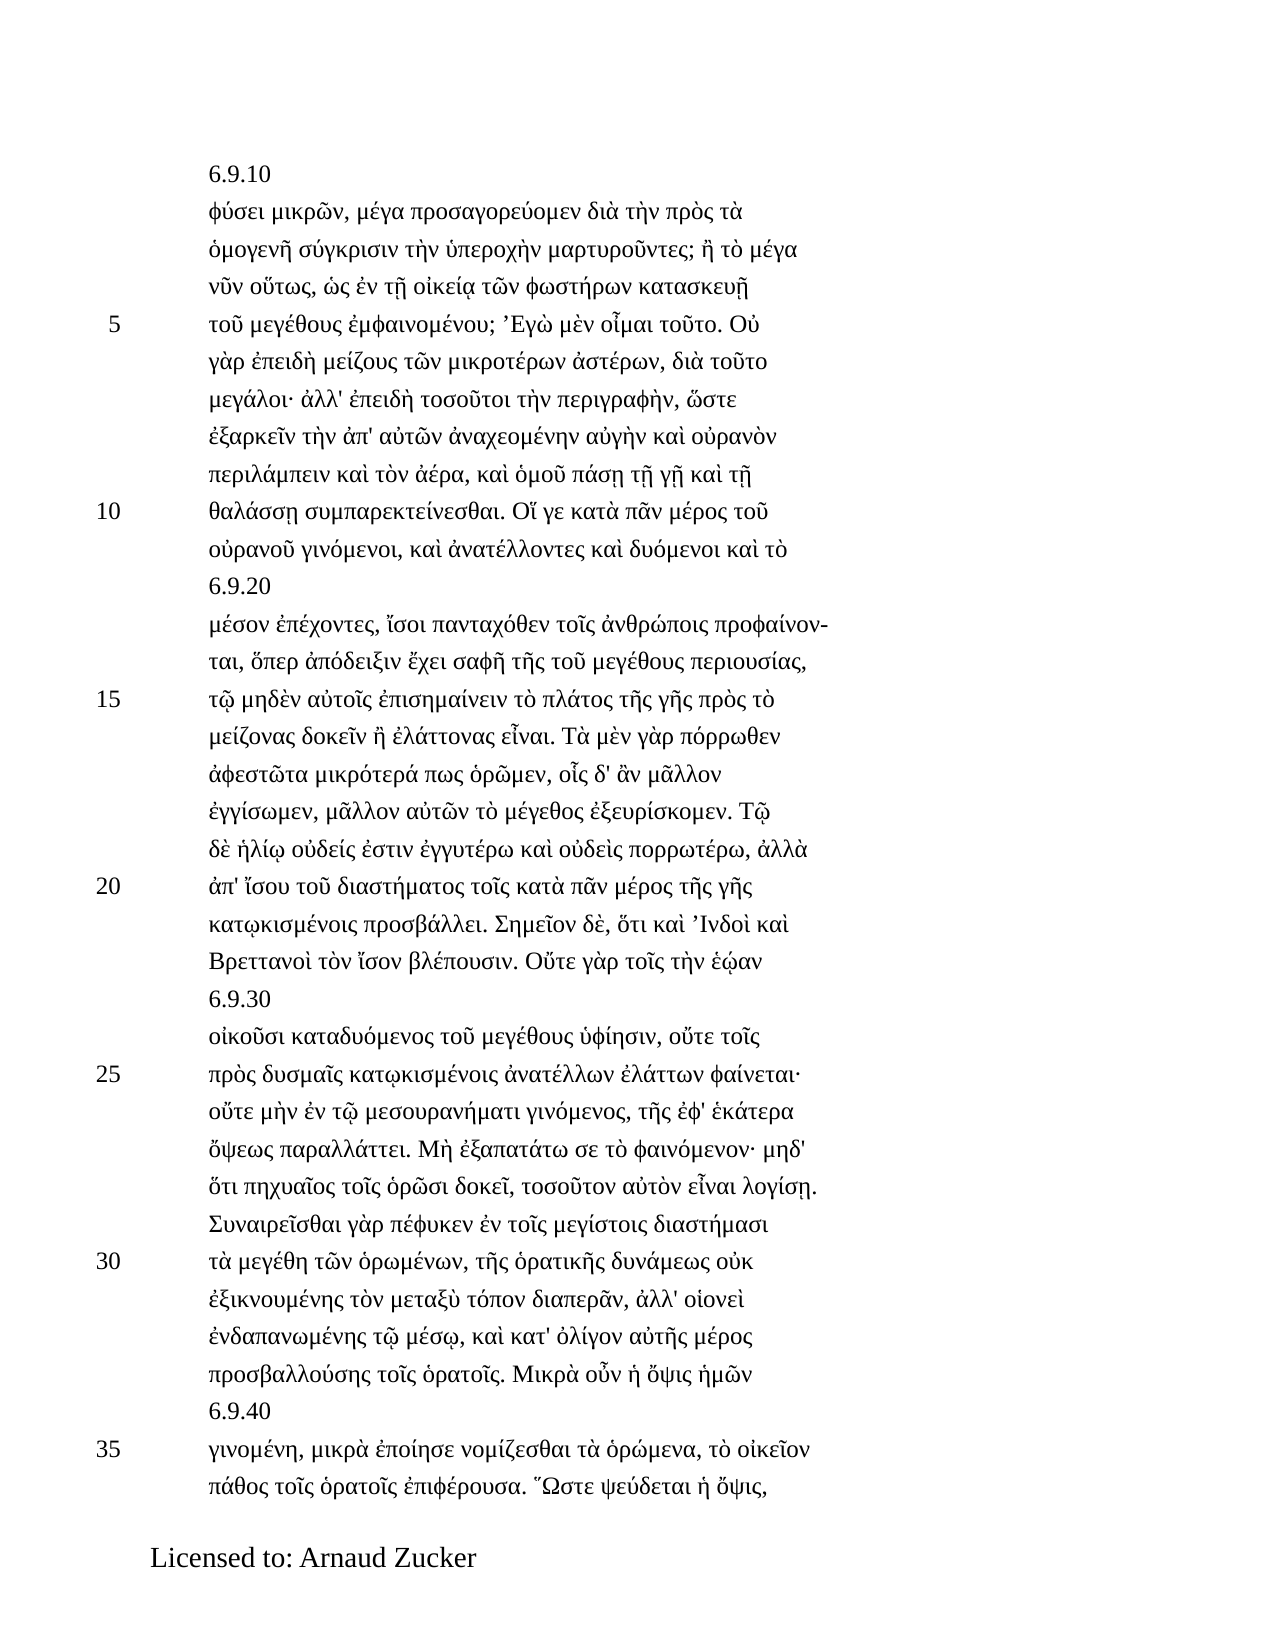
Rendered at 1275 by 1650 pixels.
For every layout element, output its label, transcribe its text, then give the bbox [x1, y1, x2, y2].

text 6.9.20 [202, 562, 1125, 600]
text 6.9.10 [202, 150, 1125, 187]
text μέσον ἐπέχοντες, ἴσοι πανταχόθεν τοῖς ἀνθρώποις προϕαίνον- ται, ὅπερ ἀπόδειξιν ἔχει σαϕῆ τῆς τοῦ μεγέθους περιουσίας, τῷ μηδὲν αὐτοῖς ἐπισημαίνειν τὸ πλάτος τῆς γῆς πρὸς τὸ μείζονας δοκεῖν ἢ ἐλάττονας εἶναι. Τὰ μὲν γὰρ πόρρωθεν ἀϕεστῶτα μικρότερά πως ὁρῶμεν, οἷς δ' ἂν μᾶλλον ἐγγίσωμεν, μᾶλλον αὐτῶν τὸ μέγεθος ἐξευρίσκομεν. Τῷ δὲ ἡλίῳ οὐδείς ἐστιν ἐγγυτέρω καὶ οὐδεὶς πορρωτέρω, ἀλλὰ ἀπ' ἴσου τοῦ διαστήματος τοῖς κατὰ πᾶν μέρος τῆς γῆς κατῳκισμένοις προσβάλλει. Σημεῖον δὲ, ὅτι καὶ ’Ινδοὶ καὶ Βρεττανοὶ τὸν ἴσον βλέπουσιν. Οὔτε γὰρ τοῖς τὴν ἑῴαν [202, 600, 1125, 975]
text ϕύσει μικρῶν, μέγα προσαγορεύομεν διὰ τὴν πρὸς τὰ ὁμογενῆ σύγκρισιν τὴν ὑπεροχὴν μαρτυροῦντες; ἢ τὸ μέγα νῦν οὕτως, ὡς ἐν τῇ οἰκείᾳ τῶν ϕωστήρων κατασκευῇ τοῦ μεγέθους ἐμϕαινομένου; ’Εγὼ μὲν οἶμαι τοῦτο. Οὐ γὰρ ἐπειδὴ μείζους τῶν μικροτέρων ἀστέρων, διὰ τοῦτο μεγάλοι· ἀλλ' ἐπειδὴ τοσοῦτοι τὴν περιγραϕὴν, ὥστε ἐξαρκεῖν τὴν ἀπ' αὐτῶν ἀναχεομένην αὐγὴν καὶ οὐρανὸν περιλάμπειν καὶ τὸν ἀέρα, καὶ ὁμοῦ πάσῃ τῇ γῇ καὶ τῇ θαλάσσῃ συμπαρεκτείνεσθαι. Οἵ γε κατὰ πᾶν μέρος τοῦ οὐρανοῦ γινόμενοι, καὶ ἀνατέλλοντες καὶ δυόμενοι καὶ τὸ [202, 187, 1125, 562]
text 6.9.40 [202, 1387, 1125, 1425]
text γινομένη, μικρὰ ἐποίησε νομίζεσθαι τὰ ὁρώμενα, τὸ οἰκεῖον πάθος τοῖς ὁρατοῖς ἐπιϕέρουσα. ῞Ωστε ψεύδεται ἡ ὄψις, [202, 1425, 1125, 1500]
text 6.9.30 [202, 975, 1125, 1012]
text οἰκοῦσι καταδυόμενος τοῦ μεγέθους ὑϕίησιν, οὔτε τοῖς πρὸς δυσμαῖς κατῳκισμένοις ἀνατέλλων ἐλάττων ϕαίνεται· οὔτε μὴν ἐν τῷ μεσουρανήματι γινόμενος, τῆς ἐϕ' ἑκάτερα ὄψεως παραλλάττει. Μὴ ἐξαπατάτω σε τὸ ϕαινόμενον· μηδ' ὅτι πηχυαῖος τοῖς ὁρῶσι δοκεῖ, τοσοῦτον αὐτὸν εἶναι λογίσῃ. Συναιρεῖσθαι γὰρ πέϕυκεν ἐν τοῖς μεγίστοις διαστήμασι τὰ μεγέθη τῶν ὁρωμένων, τῆς ὁρατικῆς δυνάμεως οὐκ ἐξικνουμένης τὸν μεταξὺ τόπον διαπερᾶν, ἀλλ' οἱονεὶ ἐνδαπανωμένης τῷ μέσῳ, καὶ κατ' ὀλίγον αὐτῆς μέρος προσβαλλούσης τοῖς ὁρατοῖς. Μικρὰ οὖν ἡ ὄψις ἡμῶν [202, 1012, 1125, 1387]
